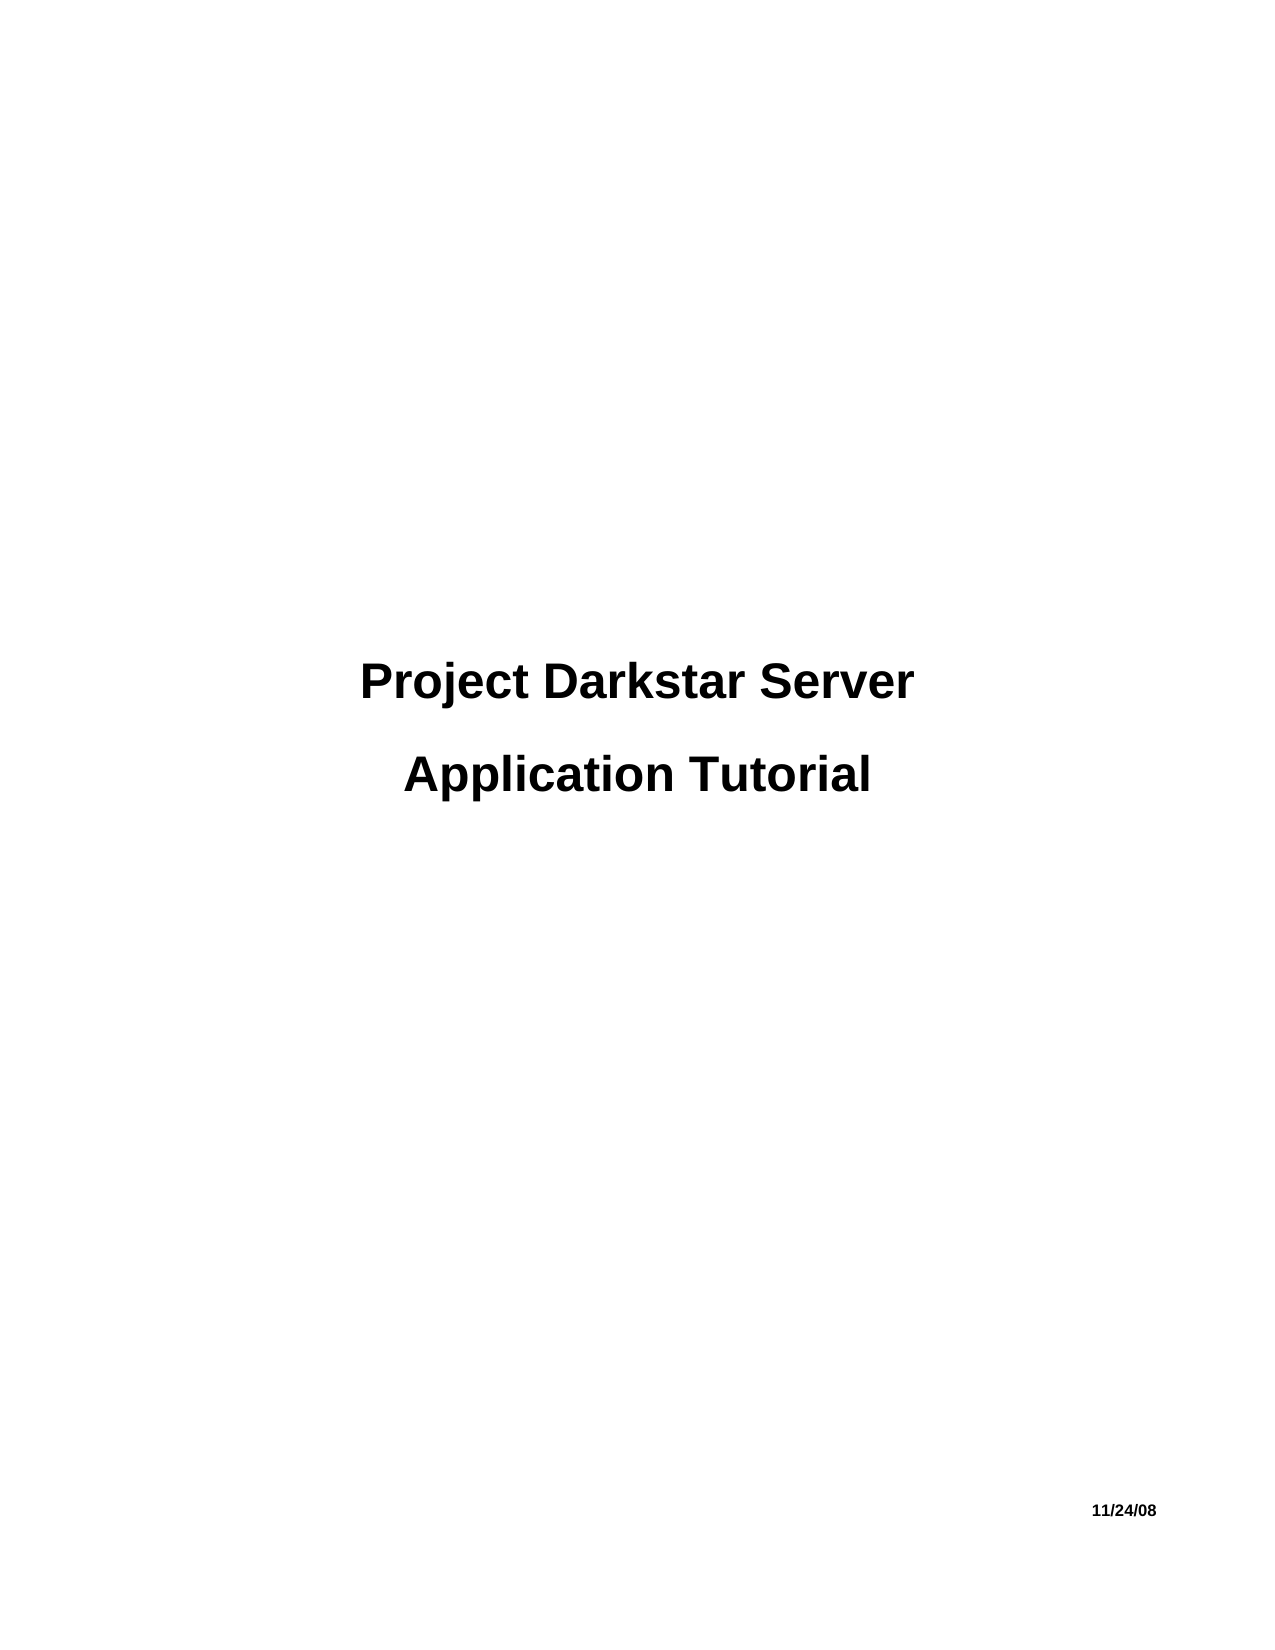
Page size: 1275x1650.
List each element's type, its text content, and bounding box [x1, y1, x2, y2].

title Project Darkstar Server [118, 653, 1156, 709]
title Application Tutorial [118, 746, 1156, 802]
